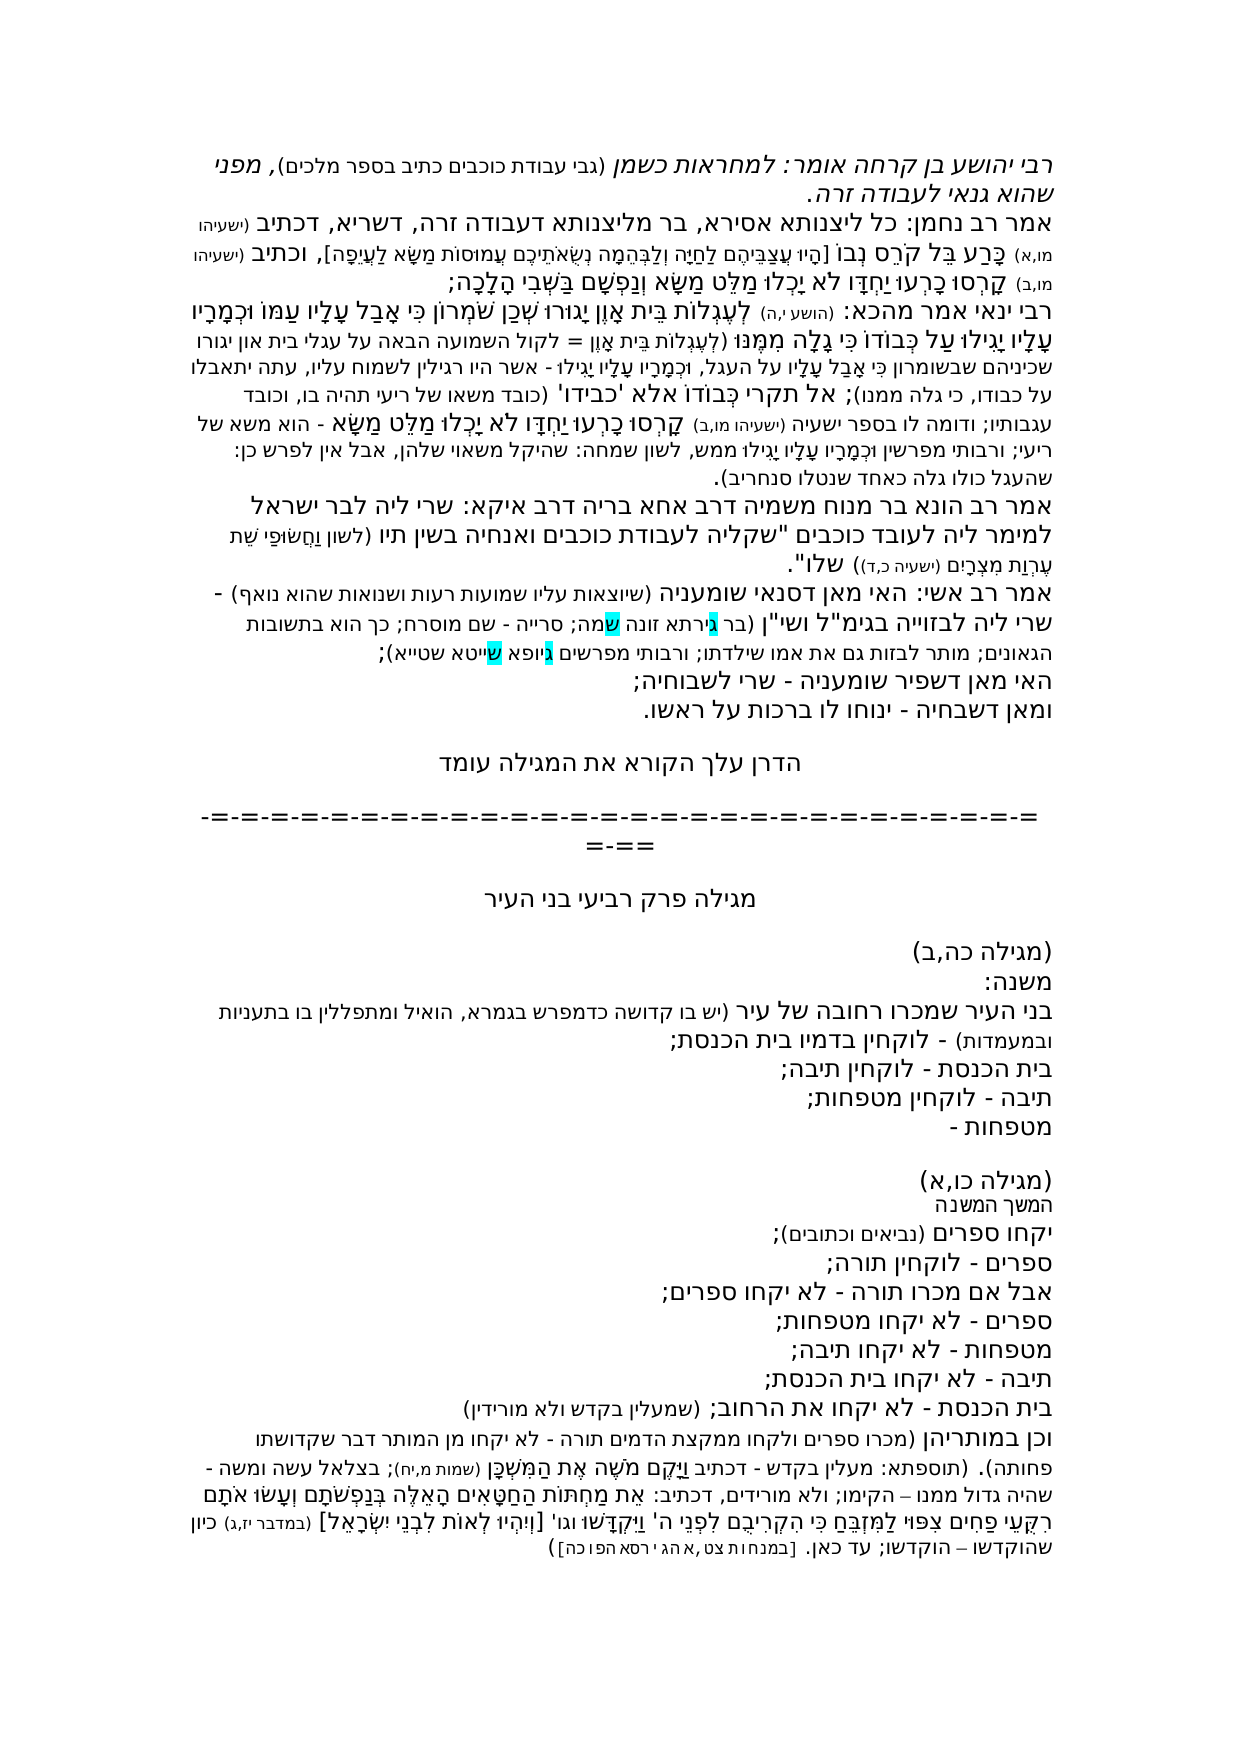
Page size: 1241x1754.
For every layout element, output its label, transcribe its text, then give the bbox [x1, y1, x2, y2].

text רבי יהושע בן קרחה אומר: למחראות כשמן (גבי עבודת כוכבים כתיב בספר מלכים), מפני שהוא גנאי לעבודה זרה. [187, 150, 1053, 208]
text מגילה פרק רביעי בני העיר [187, 884, 1053, 913]
text תיבה - לא יקחו בית הכנסת; [187, 1364, 1053, 1394]
text =-=-=-=-=-=-=-=-=-=-=-=-=-=-=-=-=-=-=-=-=-=-=-=-=-=-=-=-==-= [187, 802, 1053, 860]
text וכן במותריהן (מכרו ספרים ולקחו ממקצת הדמים תורה - לא יקחו מן המותר דבר שקדושתו פחותה). (תוספתא: מעלין בקדש - דכתיב וַיָּקֶם מֹשֶׁה אֶת הַמִּשְׁכָּן (שמות מ,יח); בצלאל עשה ומשה - שהיה גדול ממנו – הקימו; ולא מורידים, דכתיב: אֵת מַחְתּוֹת הַחַטָּאִים הָאֵלֶּה בְּנַפְשֹׁתָם וְעָשׂוּ אֹתָם רִקֻּעֵי פַחִים צִפּוּי לַמִּזְבֵּחַ כִּי הִקְרִיבֻם לִפְנֵי ה' וַיִּקְדָּשׁוּ וגו' [וְיִהְיוּ לְאוֹת לִבְנֵי יִשְׂרָאֵל] (במדבר יז,ג) כיון שהוקדשו – הוקדשו; עד כאן. [במנחות צט,א הגירסא הפוכה]) [187, 1423, 1053, 1559]
text ספרים - לוקחין תורה; [187, 1248, 1053, 1277]
text אמר רב הונא בר מנוח משמיה דרב אחא בריה דרב איקא: שרי ליה לבר ישראל למימר ליה לעובד כוכבים "שקליה לעבודת כוכבים ואנחיה בשין תיו (לשון וַחֲשׂוּפַי שֵׁת עֶרְוַת מִצְרָיִם (ישעיה כ,ד)) שלו". [187, 491, 1053, 579]
text בית הכנסת - לוקחין תיבה; [187, 1054, 1053, 1083]
text תיבה - לוקחין מטפחות; [187, 1083, 1053, 1113]
text המשך המשנה [187, 1195, 1053, 1219]
text ומאן דשבחיה - ינוחו לו ברכות על ראשו. [187, 695, 1053, 724]
text משנה: [187, 967, 1053, 996]
text בית הכנסת - לא יקחו את הרחוב; (שמעלין בקדש ולא מורידין) [187, 1394, 1053, 1423]
text מטפחות - [187, 1113, 1053, 1142]
text ספרים - לא יקחו מטפחות; [187, 1306, 1053, 1335]
text בני העיר שמכרו רחובה של עיר (יש בו קדושה כדמפרש בגמרא, הואיל ומתפללין בו בתעניות ובמעמדות) - לוקחין בדמיו בית הכנסת; [187, 996, 1053, 1054]
text (מגילה כו,א) [187, 1166, 1053, 1195]
text מטפחות - לא יקחו תיבה; [187, 1335, 1053, 1364]
text רבי ינאי אמר מהכא: (הושע י,ה) לְעֶגְלוֹת בֵּית אָוֶן יָגוּרוּ שְׁכַן שֹׁמְרוֹן כִּי אָבַל עָלָיו עַמּוֹ וּכְמָרָיו עָלָיו יָגִילוּ עַל כְּבוֹדוֹ כִּי גָלָה מִמֶּנּוּ (לְעֶגְלוֹת בֵּית אָוֶן = לקול השמועה הבאה על עגלי בית און יגורו שכיניהם שבשומרון כִּי אָבַל עָלָיו על העגל, וּכְמָרָיו עָלָיו יָגִילוּ - אשר היו רגילין לשמוח עליו, עתה יתאבלו על כבודו, כי גלה ממנו); אל תקרי כְּבוֹדוֹ אלא 'כבידו' (כובד משאו של ריעי תהיה בו, וכובד עגבותיו; ודומה לו בספר ישעיה (ישעיהו מו,ב) קָרְסוּ כָרְעוּ יַחְדָּו לֹא יָכְלוּ מַלֵּט מַשָּׂא - הוא משא של ריעי; ורבותי מפרשין וּכְמָרָיו עָלָיו יָגִילוּ ממש, לשון שמחה: שהיקל משאוי שלהן, אבל אין לפרש כן: שהעגל כולו גלה כאחד שנטלו סנחריב). [187, 296, 1053, 491]
text האי מאן דשפיר שומעניה - שרי לשבוחיה; [187, 666, 1053, 695]
text אבל אם מכרו תורה - לא יקחו ספרים; [187, 1277, 1053, 1306]
text (מגילה כה,ב) [187, 937, 1053, 967]
text יקחו ספרים (נביאים וכתובים); [187, 1219, 1053, 1248]
text אמר רב נחמן: כל ליצנותא אסירא, בר מליצנותא דעבודה זרה, דשריא, דכתיב (ישעיהו מו,א) כָּרַע בֵּל קֹרֵס נְבוֹ [הָיוּ עֲצַבֵּיהֶם לַחַיָּה וְלַבְּהֵמָה נְשֻׂאֹתֵיכֶם עֲמוּסוֹת מַשָּׂא לַעֲיֵפָה], וכתיב (ישעיהו מו,ב) קָרְסוּ כָרְעוּ יַחְדָּו לֹא יָכְלוּ מַלֵּט מַשָּׂא וְנַפְשָׁם בַּשְּׁבִי הָלָכָה; [187, 208, 1053, 296]
text הדרן עלך הקורא את המגילה עומד [187, 749, 1053, 778]
text אמר רב אשי: האי מאן דסנאי שומעניה (שיוצאות עליו שמועות רעות ושנואות שהוא נואף) - שרי ליה לבזוייה בגימ"ל ושי"ן (בר גירתא זונה שמה; סרייה - שם מוסרח; כך הוא בתשובות הגאונים; מותר לבזות גם את אמו שילדתו; ורבותי מפרשים גיופא שייטא שטייא); [187, 579, 1053, 666]
